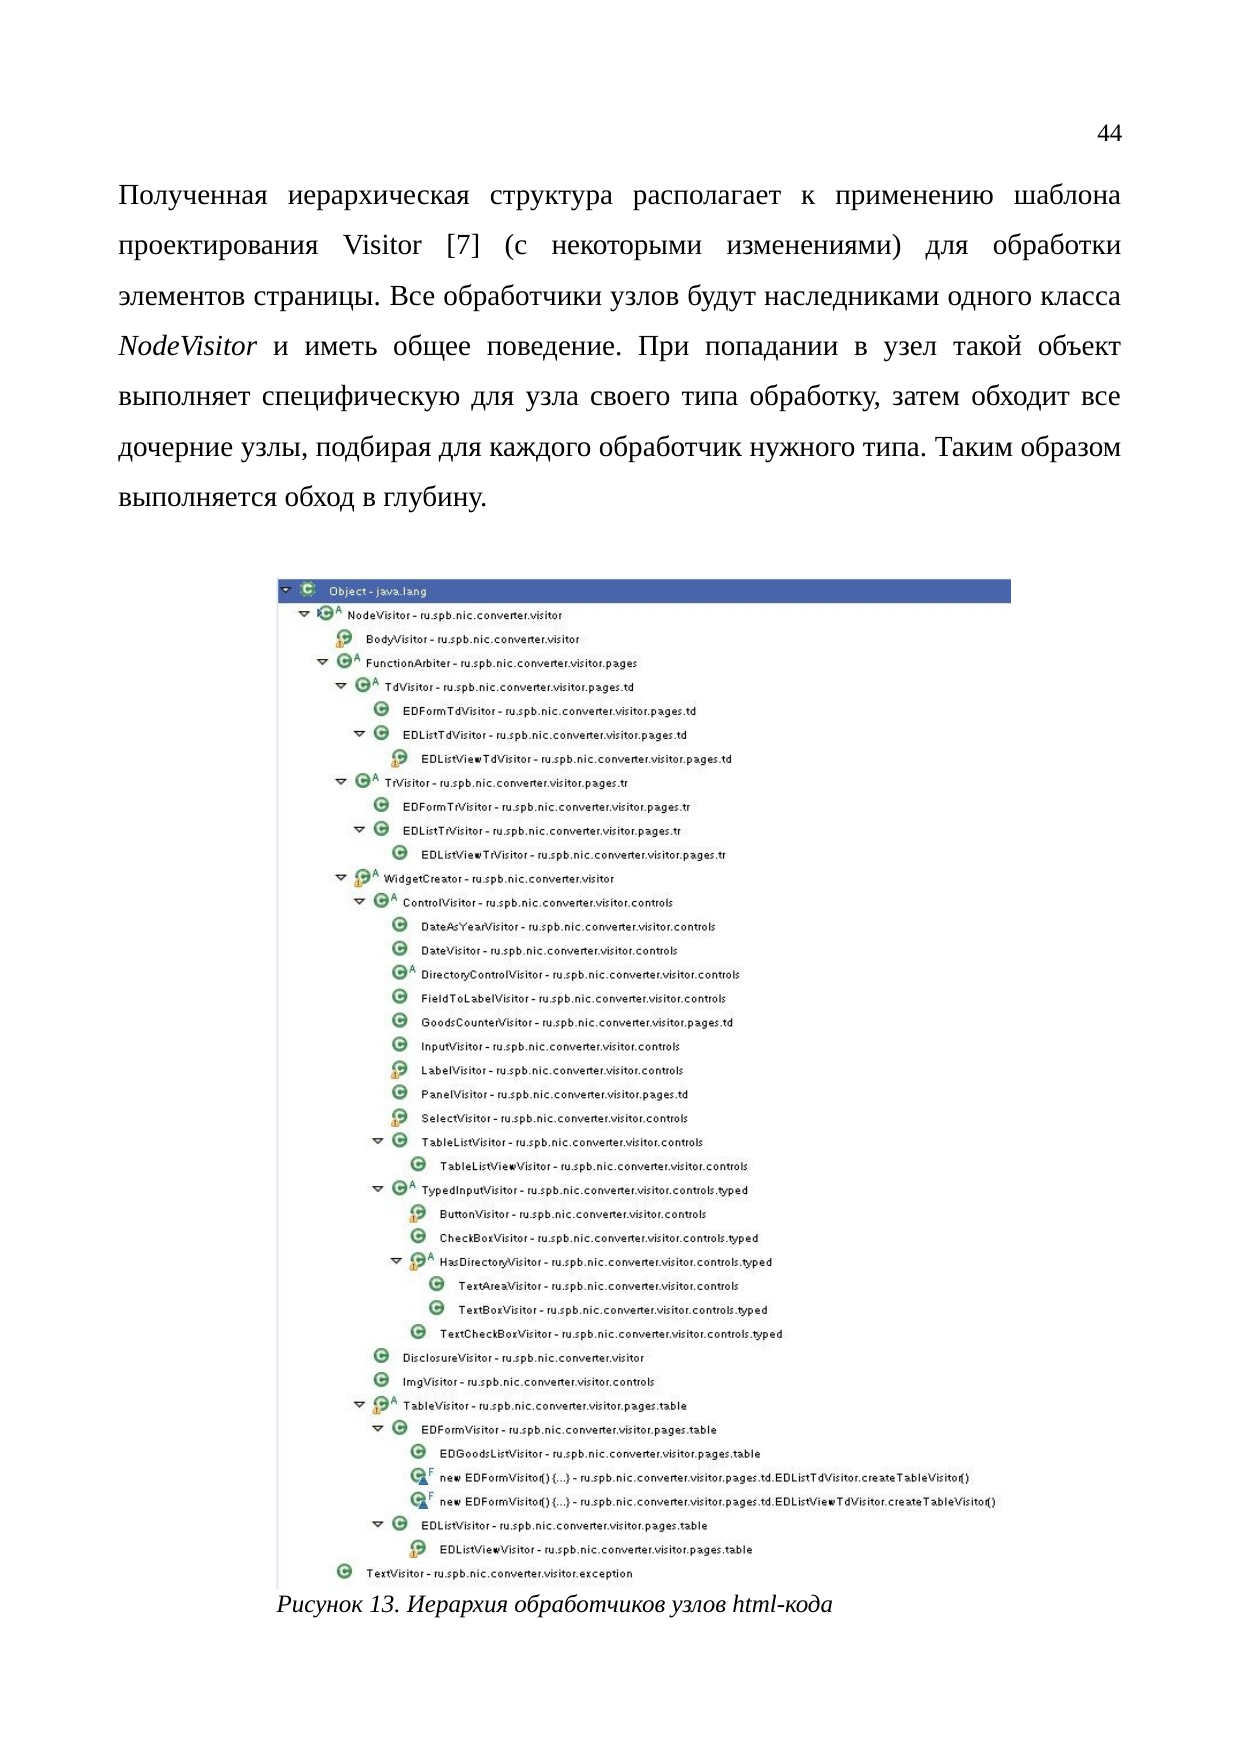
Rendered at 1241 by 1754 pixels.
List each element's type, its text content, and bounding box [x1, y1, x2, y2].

list Полученная иерархическая структура располагает к применению шаблона проектирования Visitor [7] (с некоторыми изменениями) для обработки элементов страницы. Все обработчики узлов будут наследниками одного класса NodeVisitor и иметь общее поведение. При попадании в узел такой объект выполняет специфическую для узла своего типа обработку, затем обходит все дочерние узлы, подбирая для каждого обработчик нужного типа. Таким образом выполняется обход в глубину. [81, 177, 1122, 512]
picture [276, 577, 1011, 1590]
list Рисунок 13. Иерархия обработчиков узлов html-кода [276, 1590, 1011, 1618]
